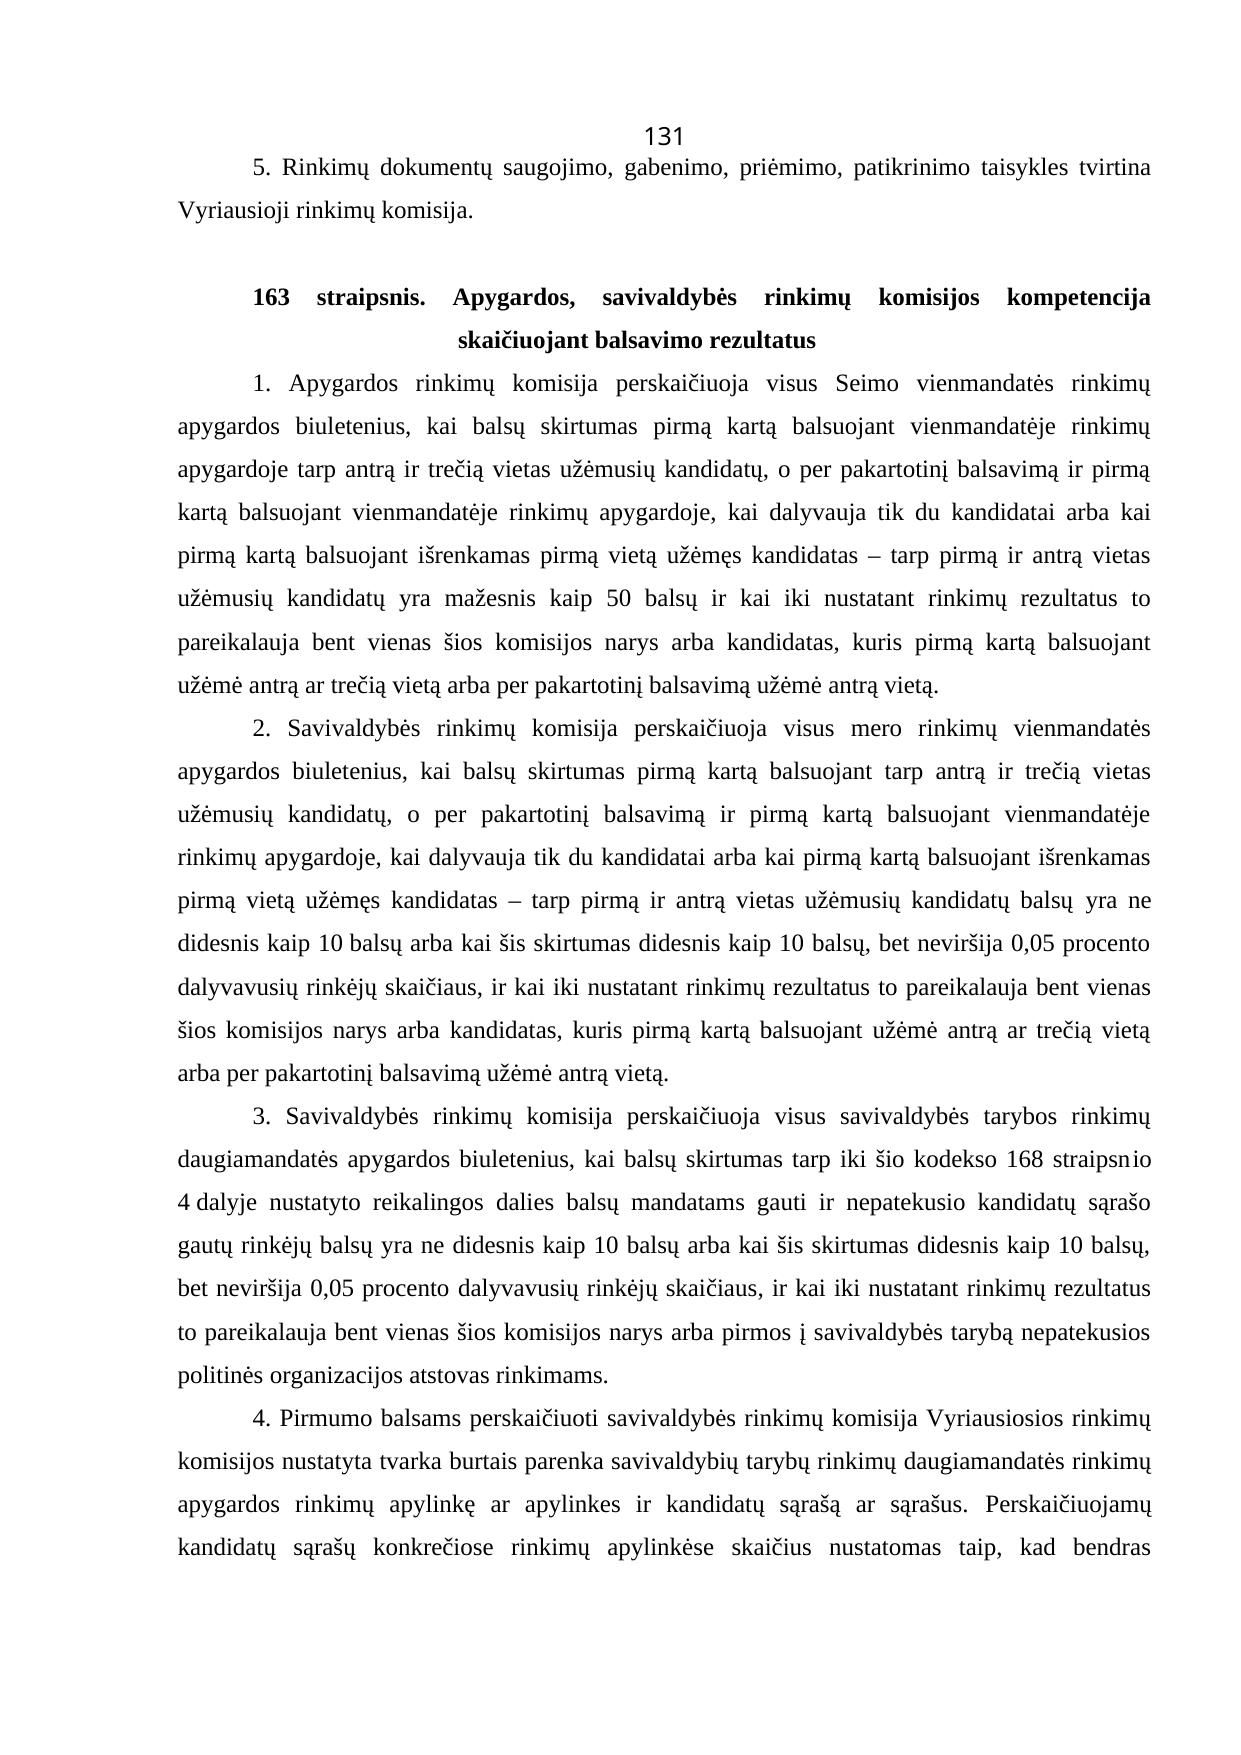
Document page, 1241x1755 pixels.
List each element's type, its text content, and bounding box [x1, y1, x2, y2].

text 2. Savivaldybės rinkimų komisija perskaičiuoja visus mero rinkimų vienmandatės apygardos biuletenius, kai balsų skirtumas pirmą kartą balsuojant tarp antrą ir trečią vietas užėmusių kandidatų, o per pakartotinį balsavimą ir pirmą kartą balsuojant vienmandatėje rinkimų apygardoje, kai dalyvauja tik du kandidatai arba kai pirmą kartą balsuojant išrenkamas pirmą vietą užėmęs kandidatas – tarp pirmą ir antrą vietas užėmusių kandidatų balsų yra ne didesnis kaip 10 balsų arba kai šis skirtumas didesnis kaip 10 balsų, bet neviršija 0,05 procento dalyvavusių rinkėjų skaičiaus, ir kai iki nustatant rinkimų rezultatus to pareikalauja bent vienas šios komisijos narys arba kandidatas, kuris pirmą kartą balsuojant užėmė antrą ar trečią vietą arba per pakartotinį balsavimą užėmė antrą vietą. [177, 713, 1152, 1087]
text 5. Rinkimų dokumentų saugojimo, gabenimo, priėmimo, patikrinimo taisykles tvirtina Vyriausioji rinkimų komisija. [177, 152, 1152, 224]
text 163 straipsnis. Apygardos, savivaldybės rinkimų komisijos kompetencija skaičiuojant balsavimo rezultatus [252, 282, 1152, 353]
text 3. Savivaldybės rinkimų komisija perskaičiuoja visus savivaldybės tarybos rinkimų daugiamandatės apygardos biuletenius, kai balsų skirtumas tarp iki šio kodekso 168 straipsnio 4 dalyje nustatyto reikalingos dalies balsų mandatams gauti ir nepatekusio kandidatų sąrašo gautų rinkėjų balsų yra ne didesnis kaip 10 balsų arba kai šis skirtumas didesnis kaip 10 balsų, bet neviršija 0,05 procento dalyvavusių rinkėjų skaičiaus, ir kai iki nustatant rinkimų rezultatus to pareikalauja bent vienas šios komisijos narys arba pirmos į savivaldybės tarybą nepatekusios politinės organizacijos atstovas rinkimams. [177, 1101, 1152, 1388]
text 1. Apygardos rinkimų komisija perskaičiuoja visus Seimo vienmandatės rinkimų apygardos biuletenius, kai balsų skirtumas pirmą kartą balsuojant vienmandatėje rinkimų apygardoje tarp antrą ir trečią vietas užėmusių kandidatų, o per pakartotinį balsavimą ir pirmą kartą balsuojant vienmandatėje rinkimų apygardoje, kai dalyvauja tik du kandidatai arba kai pirmą kartą balsuojant išrenkamas pirmą vietą užėmęs kandidatas – tarp pirmą ir antrą vietas užėmusių kandidatų yra mažesnis kaip 50 balsų ir kai iki nustatant rinkimų rezultatus to pareikalauja bent vienas šios komisijos narys arba kandidatas, kuris pirmą kartą balsuojant užėmė antrą ar trečią vietą arba per pakartotinį balsavimą užėmė antrą vietą. [177, 368, 1152, 698]
text 4. Pirmumo balsams perskaičiuoti savivaldybės rinkimų komisija Vyriausiosios rinkimų komisijos nustatyta tvarka burtais parenka savivaldybių tarybų rinkimų daugiamandatės rinkimų apygardos rinkimų apylinkę ar apylinkes ir kandidatų sąrašą ar sąrašus. Perskaičiuojamų kandidatų sąrašų konkrečiose rinkimų apylinkėse skaičius nustatomas taip, kad bendras [177, 1403, 1152, 1561]
